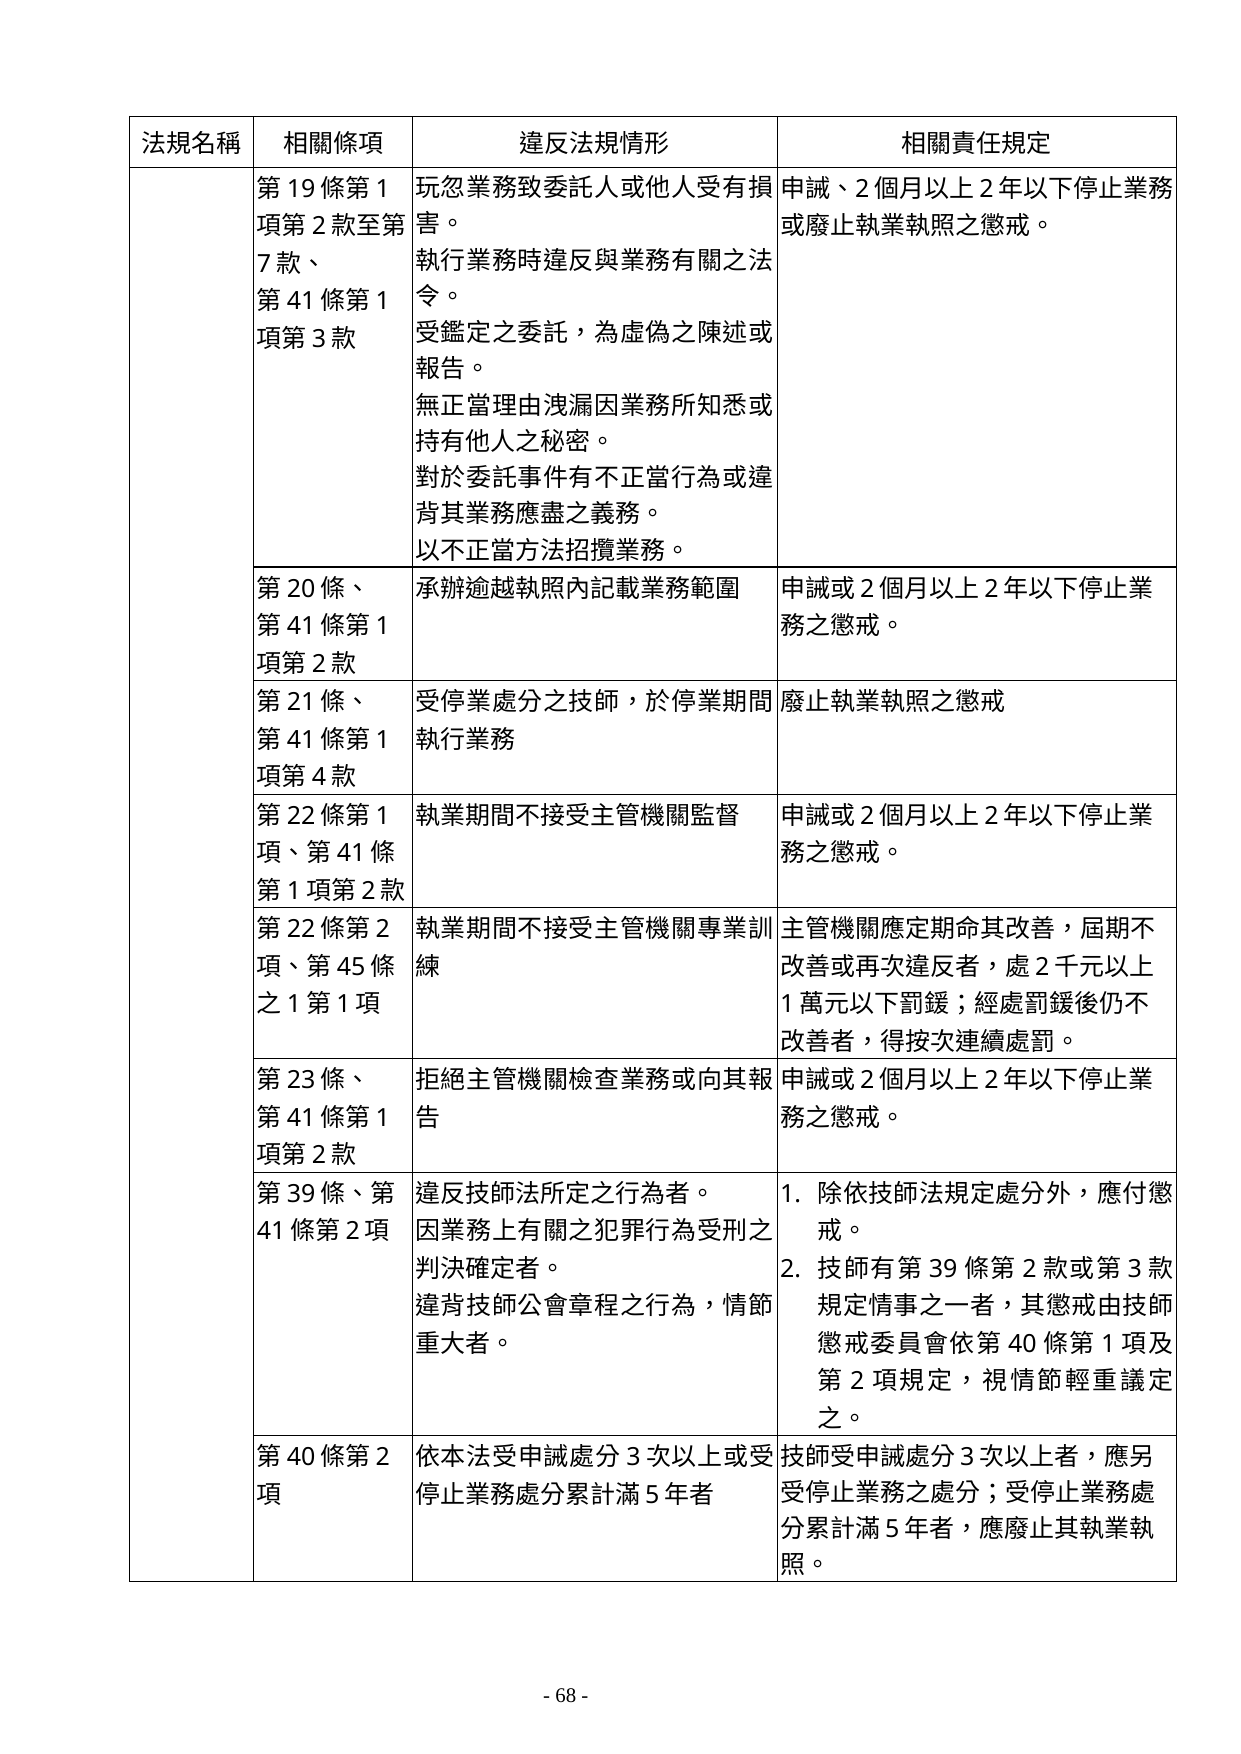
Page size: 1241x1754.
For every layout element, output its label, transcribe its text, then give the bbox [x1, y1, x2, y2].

table_cell 申誡或2個月以上2年以下停止業務之懲戒。 [778, 1059, 1176, 1172]
table_cell 第21條、 第41條第1項第4款 [254, 681, 412, 793]
table_cell 除依技師法規定處分外，應付懲戒。 技師有第39條第2款或第3款規定情事之一者，其懲戒由技師懲戒委員會依第40條第1項及第2項規定，視情節輕重議定之。 [778, 1173, 1176, 1435]
table_header 法規名稱 [130, 117, 253, 167]
table_cell 廢止執業執照之懲戒 [778, 681, 1176, 793]
table_cell 違反技師法所定之行為者。 因業務上有關之犯罪行為受刑之判決確定者。 違背技師公會章程之行為，情節重大者。 [413, 1173, 777, 1435]
table_cell 承辦逾越執照內記載業務範圍 [413, 568, 777, 680]
table_cell 玩忽業務致委託人或他人受有損害。 執行業務時違反與業務有關之法令。 受鑑定之委託，為虛偽之陳述或報告。 無正當理由洩漏因業務所知悉或持有他人之秘密。 對於委託事件有不正當行為或違背其業務應盡之義務。 以不正當方法招攬業務。 [413, 168, 777, 566]
table_header 相關條項 [254, 117, 412, 167]
table_cell [130, 168, 253, 1581]
table_cell 拒絕主管機關檢查業務或向其報告 [413, 1059, 777, 1172]
table_cell 第20條、 第41條第1項第2款 [254, 568, 412, 680]
table_cell 主管機關應定期命其改善，屆期不改善或再次違反者，處2千元以上1萬元以下罰鍰；經處罰鍰後仍不改善者，得按次連續處罰。 [778, 908, 1176, 1058]
table_header 違反法規情形 [413, 117, 777, 167]
table_cell 執業期間不接受主管機關監督 [413, 795, 777, 907]
table_cell 第19條第1項第2款至第7款、 第41條第1項第3款 [254, 168, 412, 566]
table_cell 第23條、 第41條第1項第2款 [254, 1059, 412, 1172]
table_cell 申誡、2個月以上2年以下停止業務或廢止執業執照之懲戒。 [778, 168, 1176, 566]
table_cell 申誡或2個月以上2年以下停止業務之懲戒。 [778, 568, 1176, 680]
table_cell 第39條、第41條第2項 [254, 1173, 412, 1435]
table_cell 技師受申誡處分3次以上者，應另受停止業務之處分；受停止業務處分累計滿5年者，應廢止其執業執照。 [778, 1436, 1176, 1581]
table_cell 執業期間不接受主管機關專業訓練 [413, 908, 777, 1058]
table_cell 申誡或2個月以上2年以下停止業務之懲戒。 [778, 795, 1176, 907]
table_cell 第22條第2項、第45條之1第1項 [254, 908, 412, 1058]
table_cell 第22條第1項、第41條第1項第2款 [254, 795, 412, 907]
table_header 相關責任規定 [778, 117, 1176, 167]
table_cell 受停業處分之技師，於停業期間執行業務 [413, 681, 777, 793]
table_cell 依本法受申誡處分3次以上或受停止業務處分累計滿5年者 [413, 1436, 777, 1581]
table_cell 第40條第2項 [254, 1436, 412, 1581]
